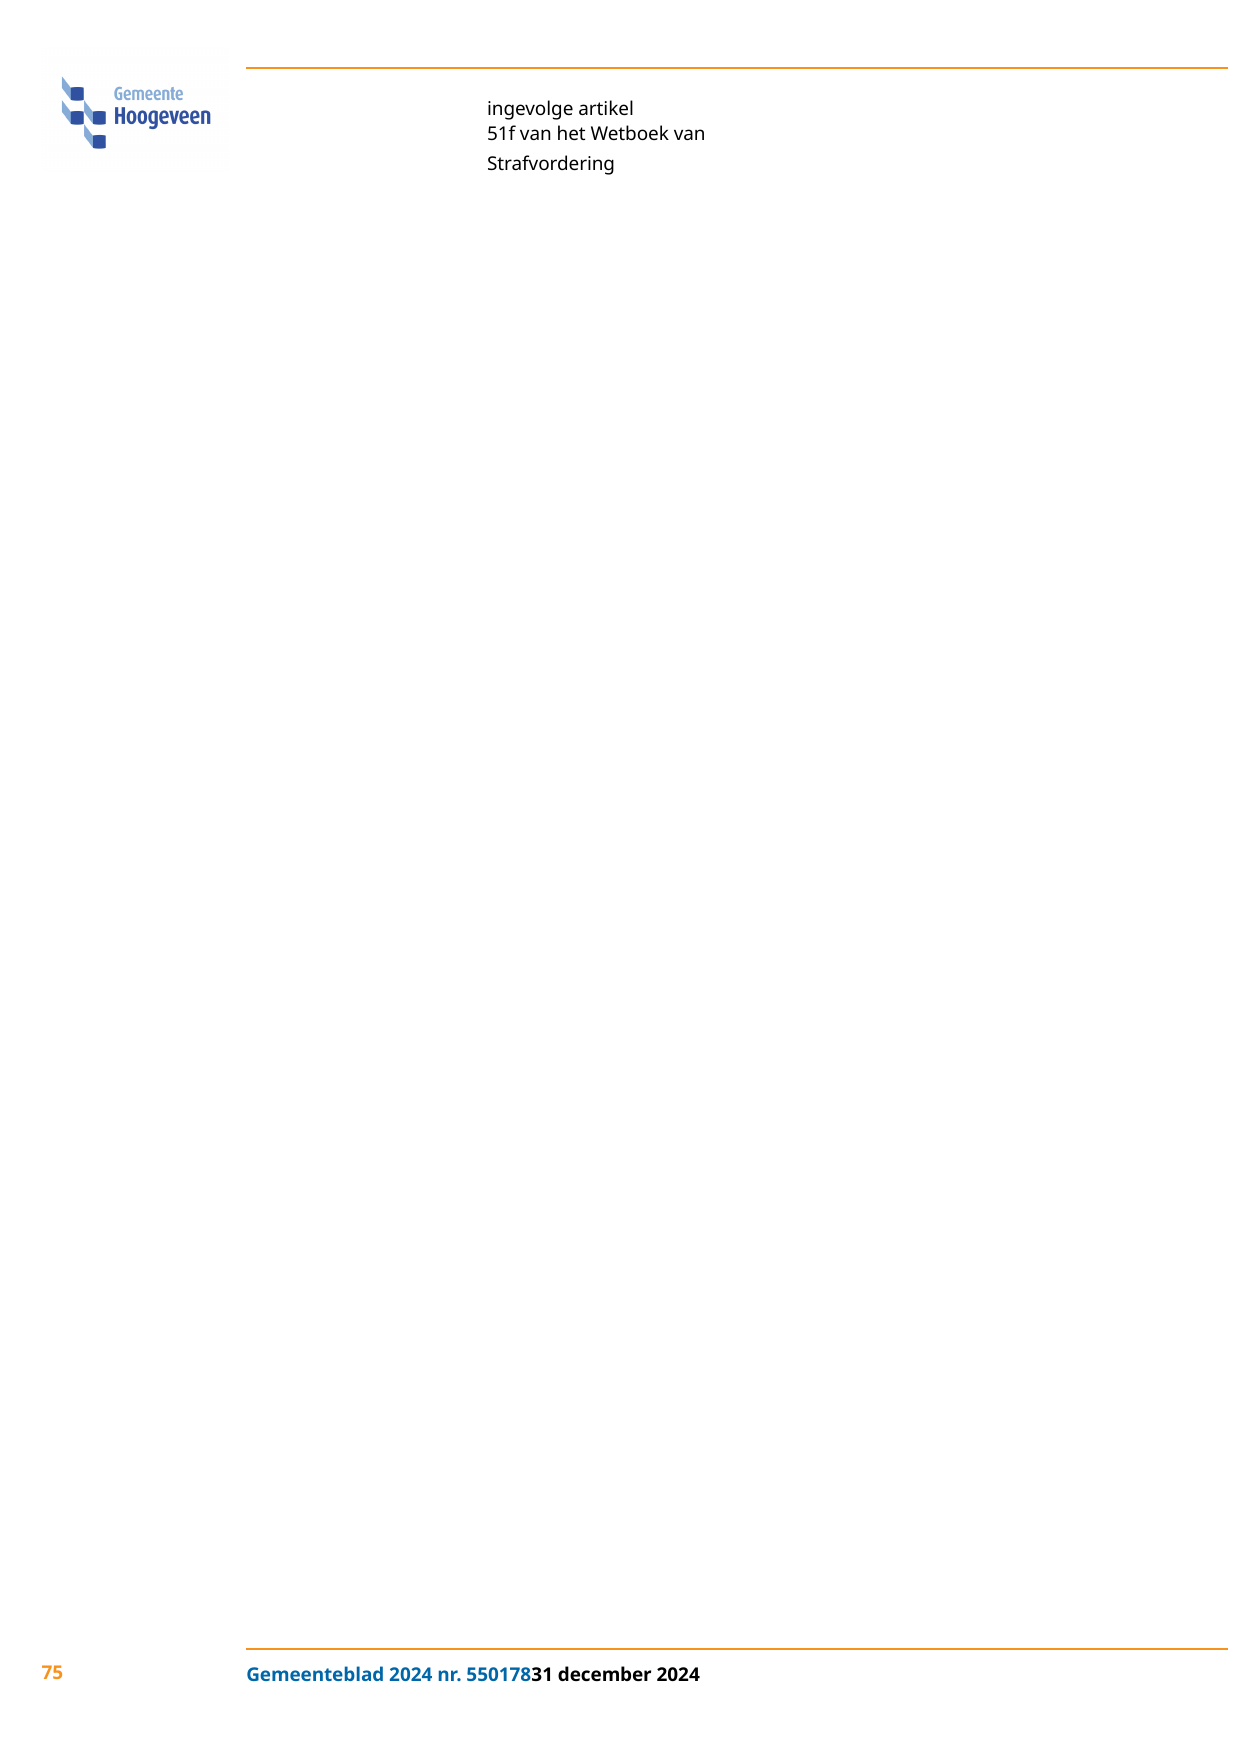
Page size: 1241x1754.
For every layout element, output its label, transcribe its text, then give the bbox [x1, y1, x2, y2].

table_cell [248, 121, 487, 176]
table_cell [788, 95, 1152, 121]
table_cell ingevolge artikel [487, 95, 788, 121]
table_cell 51f van het Wetboek van Strafvordering [487, 121, 788, 176]
picture [41, 47, 231, 172]
table_cell [788, 121, 1152, 176]
table_cell [248, 95, 487, 121]
